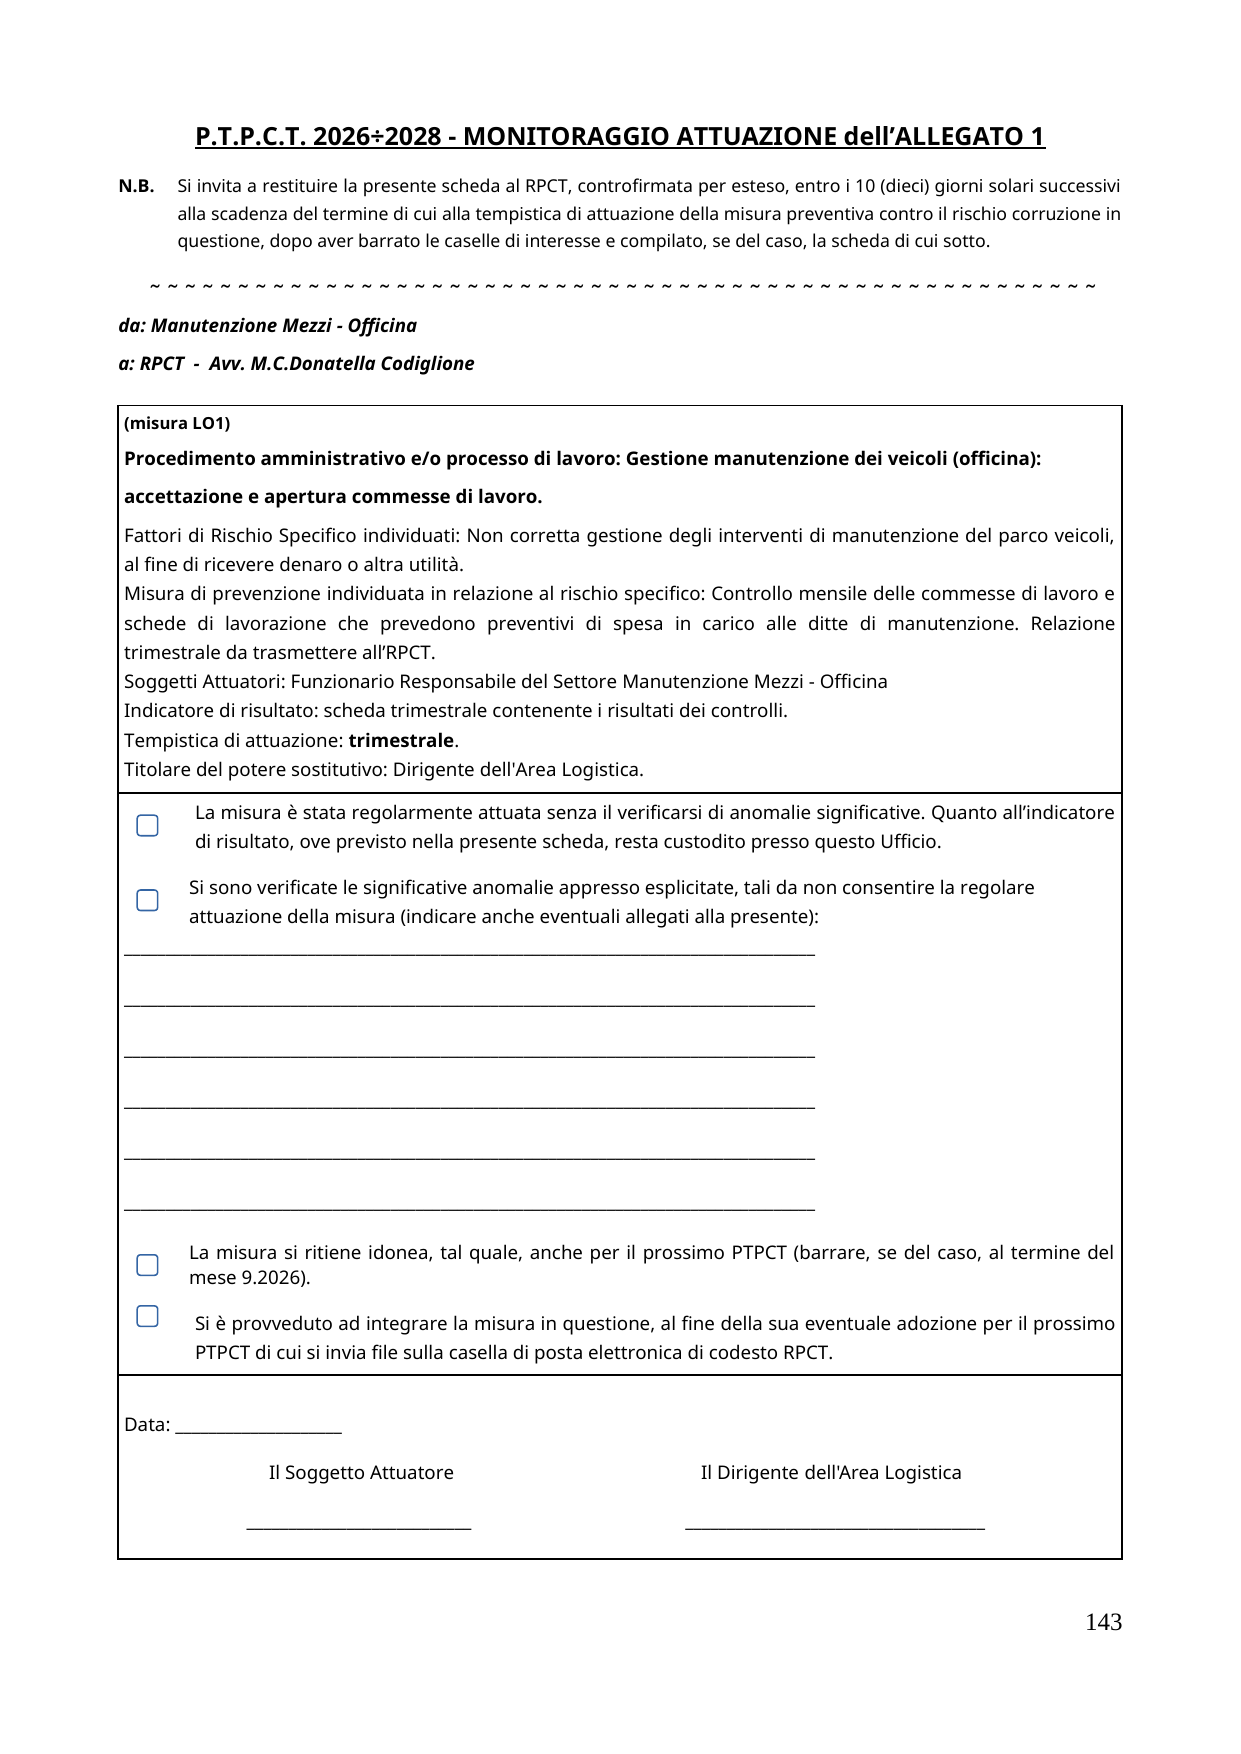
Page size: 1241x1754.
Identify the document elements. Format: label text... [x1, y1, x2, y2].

table_header (misura LO1) Procedimento amministrativo e/o processo di lavoro: Gestione manutenzione dei veicoli (officina): accettazione e apertura commesse di lavoro. Fattori di Rischio Specifico individuati: Non corretta gestione degli interventi di manutenzione del parco veicoli, al fine di ricevere denaro o altra utilità. Misura di prevenzione individuata in relazione al rischio specifico: Controllo mensile delle commesse di lavoro e schede di lavorazione che prevedono preventivi di spesa in carico alle ditte di manutenzione. Relazione trimestrale da trasmettere all’RPCT. Soggetti Attuatori: Funzionario Responsabile del Settore Manutenzione Mezzi - Officina Indicatore di risultato: scheda trimestrale contenente i risultati dei controlli. Tempistica di attuazione: trimestrale. Titolare del potere sostitutivo: Dirigente dell'Area Logistica. [119, 406, 1121, 792]
text a: RPCT - Avv. M.C.Donatella Codiglione [118, 350, 1122, 376]
text N.B. Si invita a restituire la presente scheda al RPCT, controfirmata per esteso, entro i 10 (dieci) giorni solari successivi alla scadenza del termine di cui alla tempistica di attuazione della misura preventiva contro il rischio corruzione in questione, dopo aver barrato le caselle di interesse e compilato, se del caso, la scheda di cui sotto. [118, 173, 1122, 253]
text ˷ ˷ ˷ ˷ ˷ ˷ ˷ ˷ ˷ ˷ ˷ ˷ ˷ ˷ ˷ ˷ ˷ ˷ ˷ ˷ ˷ ˷ ˷ ˷ ˷ ˷ ˷ ˷ ˷ ˷ ˷ ˷ ˷ ˷ ˷ ˷ ˷ ˷ ˷ ˷ ˷ ˷ ˷ ˷ ˷ ˷ ˷ ˷ ˷ ˷ ˷ ˷ ˷ ˷ [118, 257, 1122, 291]
text da: Manutenzione Mezzi - Officina [118, 312, 1122, 338]
table_cell Data: ____________________ Il Soggetto Attuatore Il Dirigente dell'Area Logistica ___________________________ ____________________________________ [119, 1376, 1121, 1558]
table_cell La misura è stata regolarmente attuata senza il verificarsi di anomalie significative. Quanto all’indicatore di risultato, ove previsto nella presente scheda, resta custodito presso questo Ufficio. Si sono verificate le significative anomalie appresso esplicitate, tali da non consentire la regolare attuazione della misura (indicare anche eventuali allegati alla presente): ___________________________________________________________________________________ ___________________________________________________________________________________ ___________________________________________________________________________________ ___________________________________________________________________________________ ___________________________________________________________________________________ ___________________________________________________________________________________ La misura si ritiene idonea, tal quale, anche per il prossimo PTPCT (barrare, se del caso, al termine del mese 9.2026). Si è provveduto ad integrare la misura in questione, al fine della sua eventuale adozione per il prossimo PTPCT di cui si invia file sulla casella di posta elettronica di codesto RPCT. [119, 794, 1121, 1374]
text P.T.P.C.T. 2026÷2028 - MONITORAGGIO ATTUAZIONE dell’ALLEGATO 1 [118, 118, 1122, 152]
